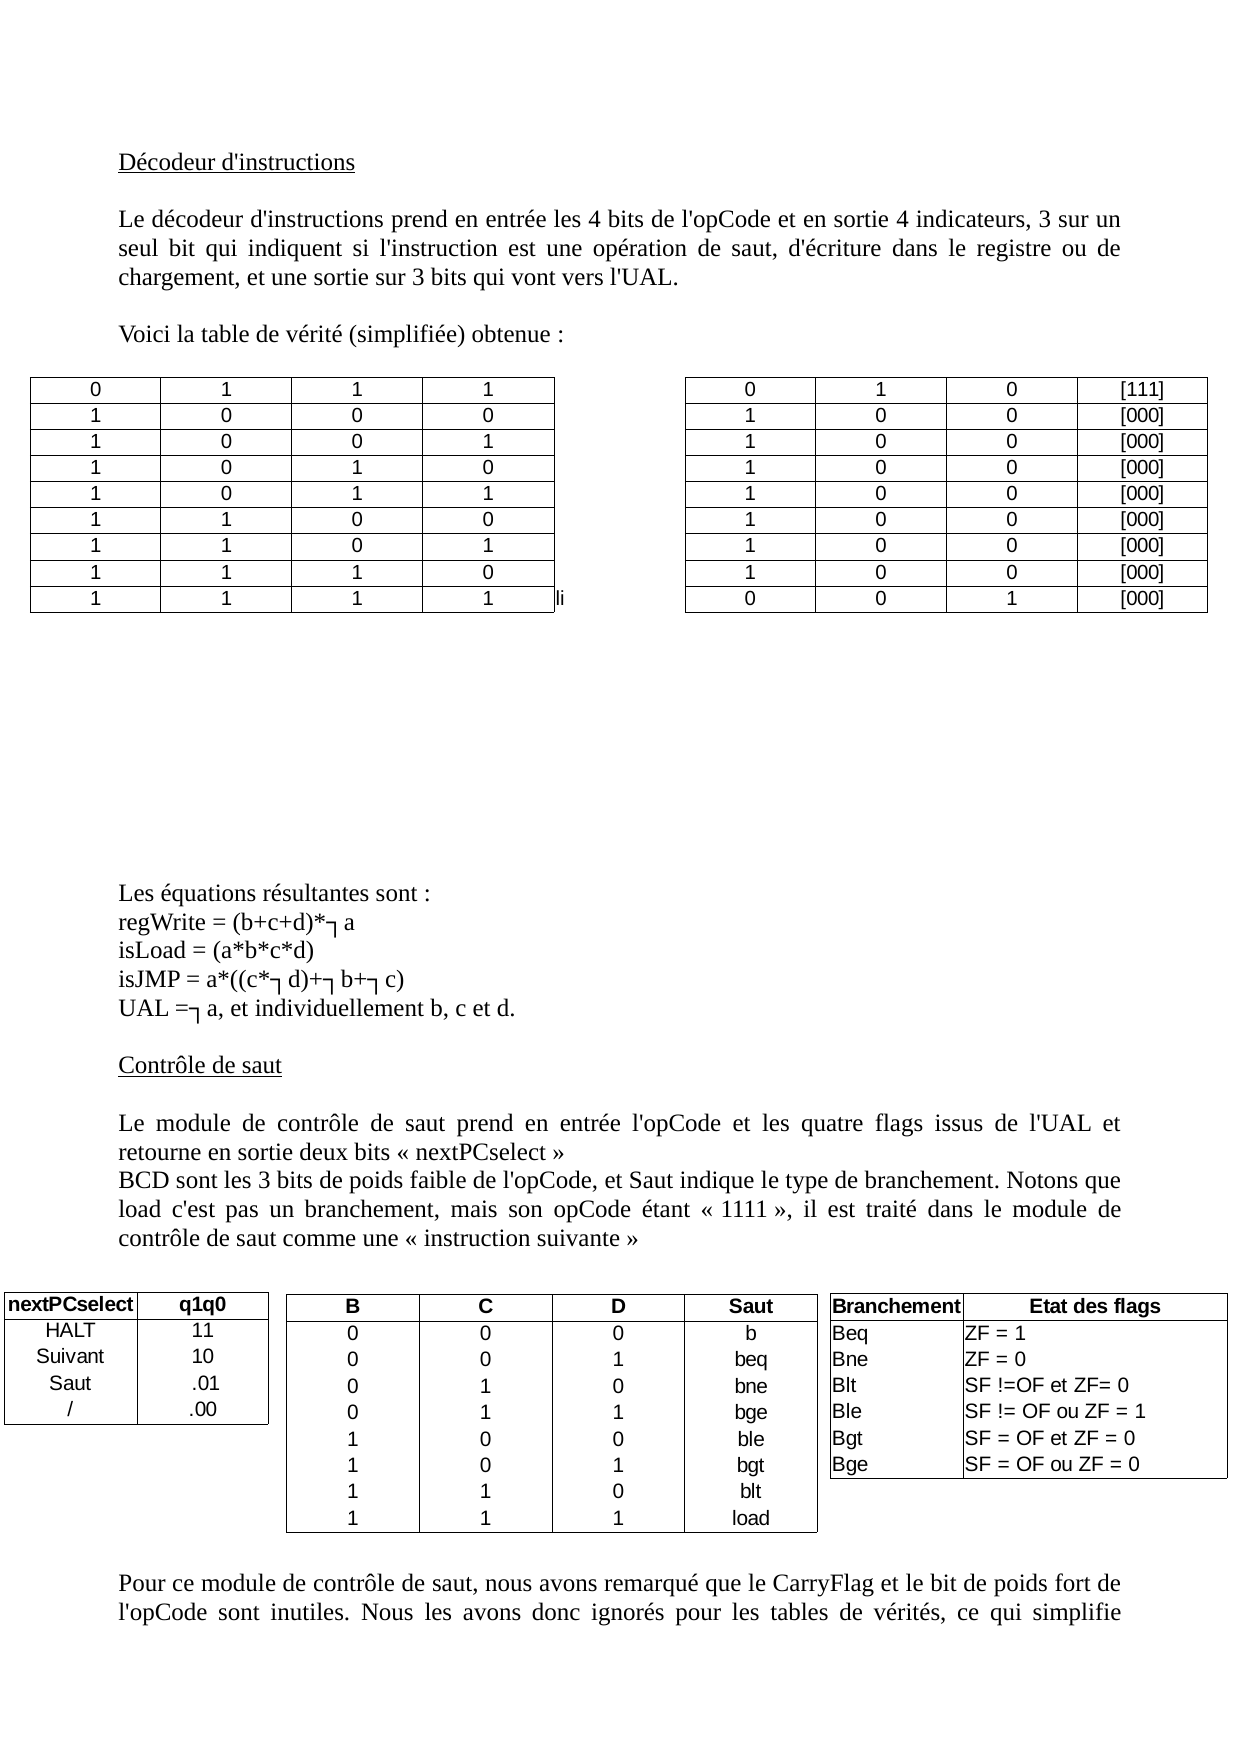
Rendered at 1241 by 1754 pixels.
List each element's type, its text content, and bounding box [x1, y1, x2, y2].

text Voici la table de vérité (simplifiée) obtenue : [118, 319, 1122, 348]
text Pour ce module de contrôle de saut, nous avons remarqué que le CarryFlag et le bit de poids fort de l'opCode sont inutiles. Nous les avons donc ignorés pour les tables de vérités, ce qui simplifie [118, 1568, 1122, 1626]
text Le décodeur d'instructions prend en entrée les 4 bits de l'opCode et en sortie 4 indicateurs, 3 sur un seul bit qui indiquent si l'instruction est une opération de saut, d'écriture dans le registre ou de chargement, et une sortie sur 3 bits qui vont vers l'UAL. [118, 204, 1122, 291]
text Contrôle de saut [118, 1051, 1122, 1079]
text isLoad = (a*b*c*d) [118, 936, 1122, 964]
text Les équations résultantes sont : [118, 878, 1122, 907]
text Décodeur d'instructions [118, 147, 1122, 176]
text regWrite = (b+c+d)*┐a [118, 907, 1122, 936]
text UAL =┐a, et individuellement b, c et d. [118, 993, 1122, 1022]
text BCD sont les 3 bits de poids faible de l'opCode, et Saut indique le type de branchement. Notons que load c'est pas un branchement, mais son opCode étant « 1111 », il est traité dans le module de contrôle de saut comme une « instruction suivante » [118, 1166, 1122, 1252]
text isJMP = a*((c*┐d)+┐b+┐c) [118, 964, 1122, 993]
text Le module de contrôle de saut prend en entrée l'opCode et les quatre flags issus de l'UAL et retourne en sortie deux bits « nextPCselect » [118, 1108, 1122, 1166]
